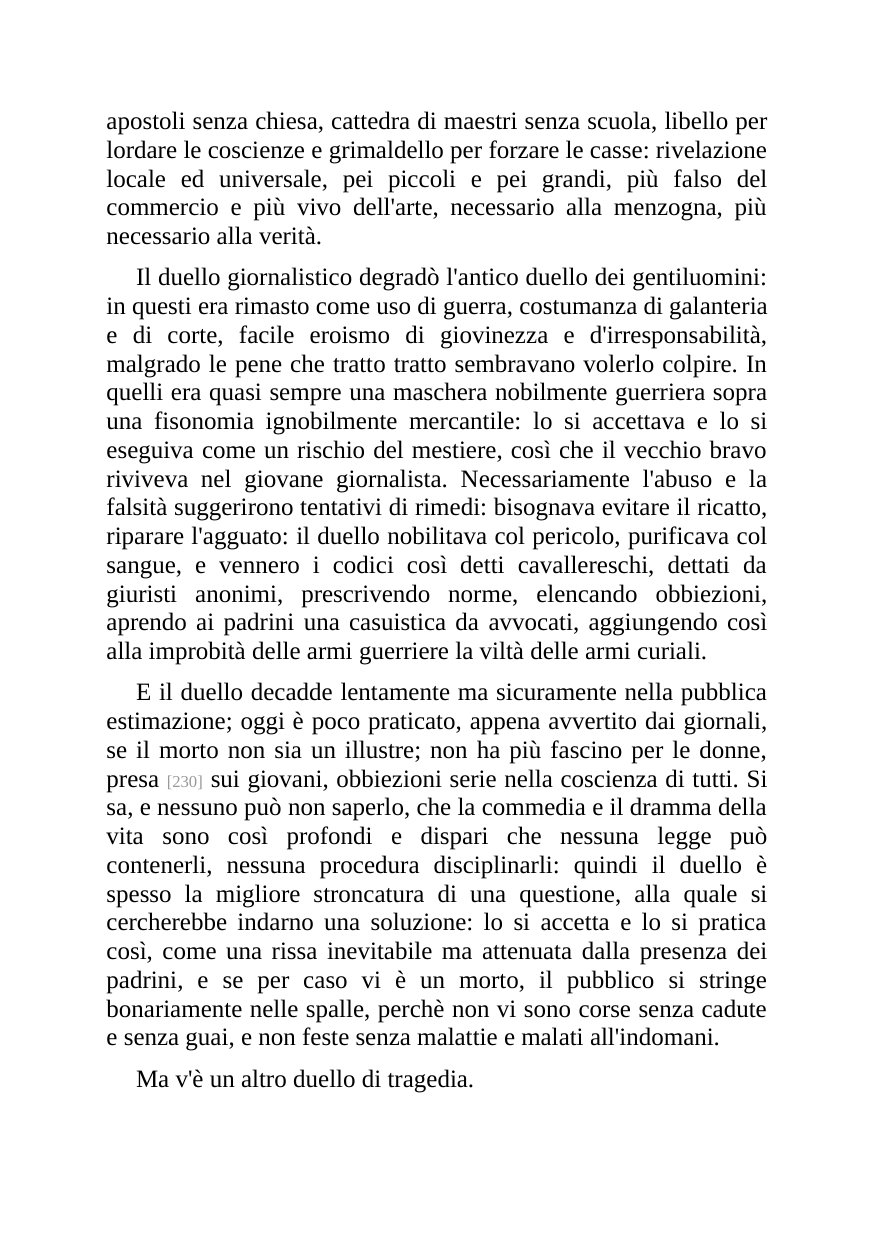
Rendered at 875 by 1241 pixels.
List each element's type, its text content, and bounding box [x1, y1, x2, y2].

text apostoli senza chiesa, cattedra di maestri senza scuola, libello per lordare le coscienze e grimaldello per forzare le casse: rivelazione locale ed universale, pei piccoli e pei grandi, più falso del commercio e più vivo dell'arte, necessario alla menzogna, più necessario alla verità. [106, 106, 768, 250]
text Il duello giornalistico degradò l'antico duello dei gentiluomini: in questi era rimasto come uso di guerra, costumanza di galanteria e di corte, facile eroismo di giovinezza e d'irresponsabilità, malgrado le pene che tratto tratto sembravano volerlo colpire. In quelli era quasi sempre una maschera nobilmente guerriera sopra una fisonomia ignobilmente mercantile: lo si accettava e lo si eseguiva come un rischio del mestiere, così che il vecchio bravo riviveva nel giovane giornalista. Necessariamente l'abuso e la falsità suggerirono tentativi di rimedi: bisognava evitare il ricatto, riparare l'agguato: il duello nobilitava col pericolo, purificava col sangue, e vennero i codici così detti cavallereschi, dettati da giuristi anonimi, prescrivendo norme, elencando obbiezioni, aprendo ai padrini una casuistica da avvocati, aggiungendo così alla improbità delle armi guerriere la viltà delle armi curiali. [106, 262, 768, 665]
text E il duello decadde lentamente ma sicuramente nella pubblica estimazione; oggi è poco praticato, appena avvertito dai giornali, se il morto non sia un illustre; non ha più fascino per le donne, presa [230] sui giovani, obbiezioni serie nella coscienza di tutti. Si sa, e nessuno può non saperlo, che la commedia e il dramma della vita sono così profondi e dispari che nessuna legge può contenerli, nessuna procedura disciplinarli: quindi il duello è spesso la migliore stroncatura di una questione, alla quale si cercherebbe indarno una soluzione: lo si accetta e lo si pratica così, come una rissa inevitabile ma attenuata dalla presenza dei padrini, e se per caso vi è un morto, il pubblico si stringe bonariamente nelle spalle, perchè non vi sono corse senza cadute e senza guai, e non feste senza malattie e malati all'indomani. [106, 677, 768, 1051]
text Ma v'è un altro duello di tragedia. [106, 1064, 768, 1092]
